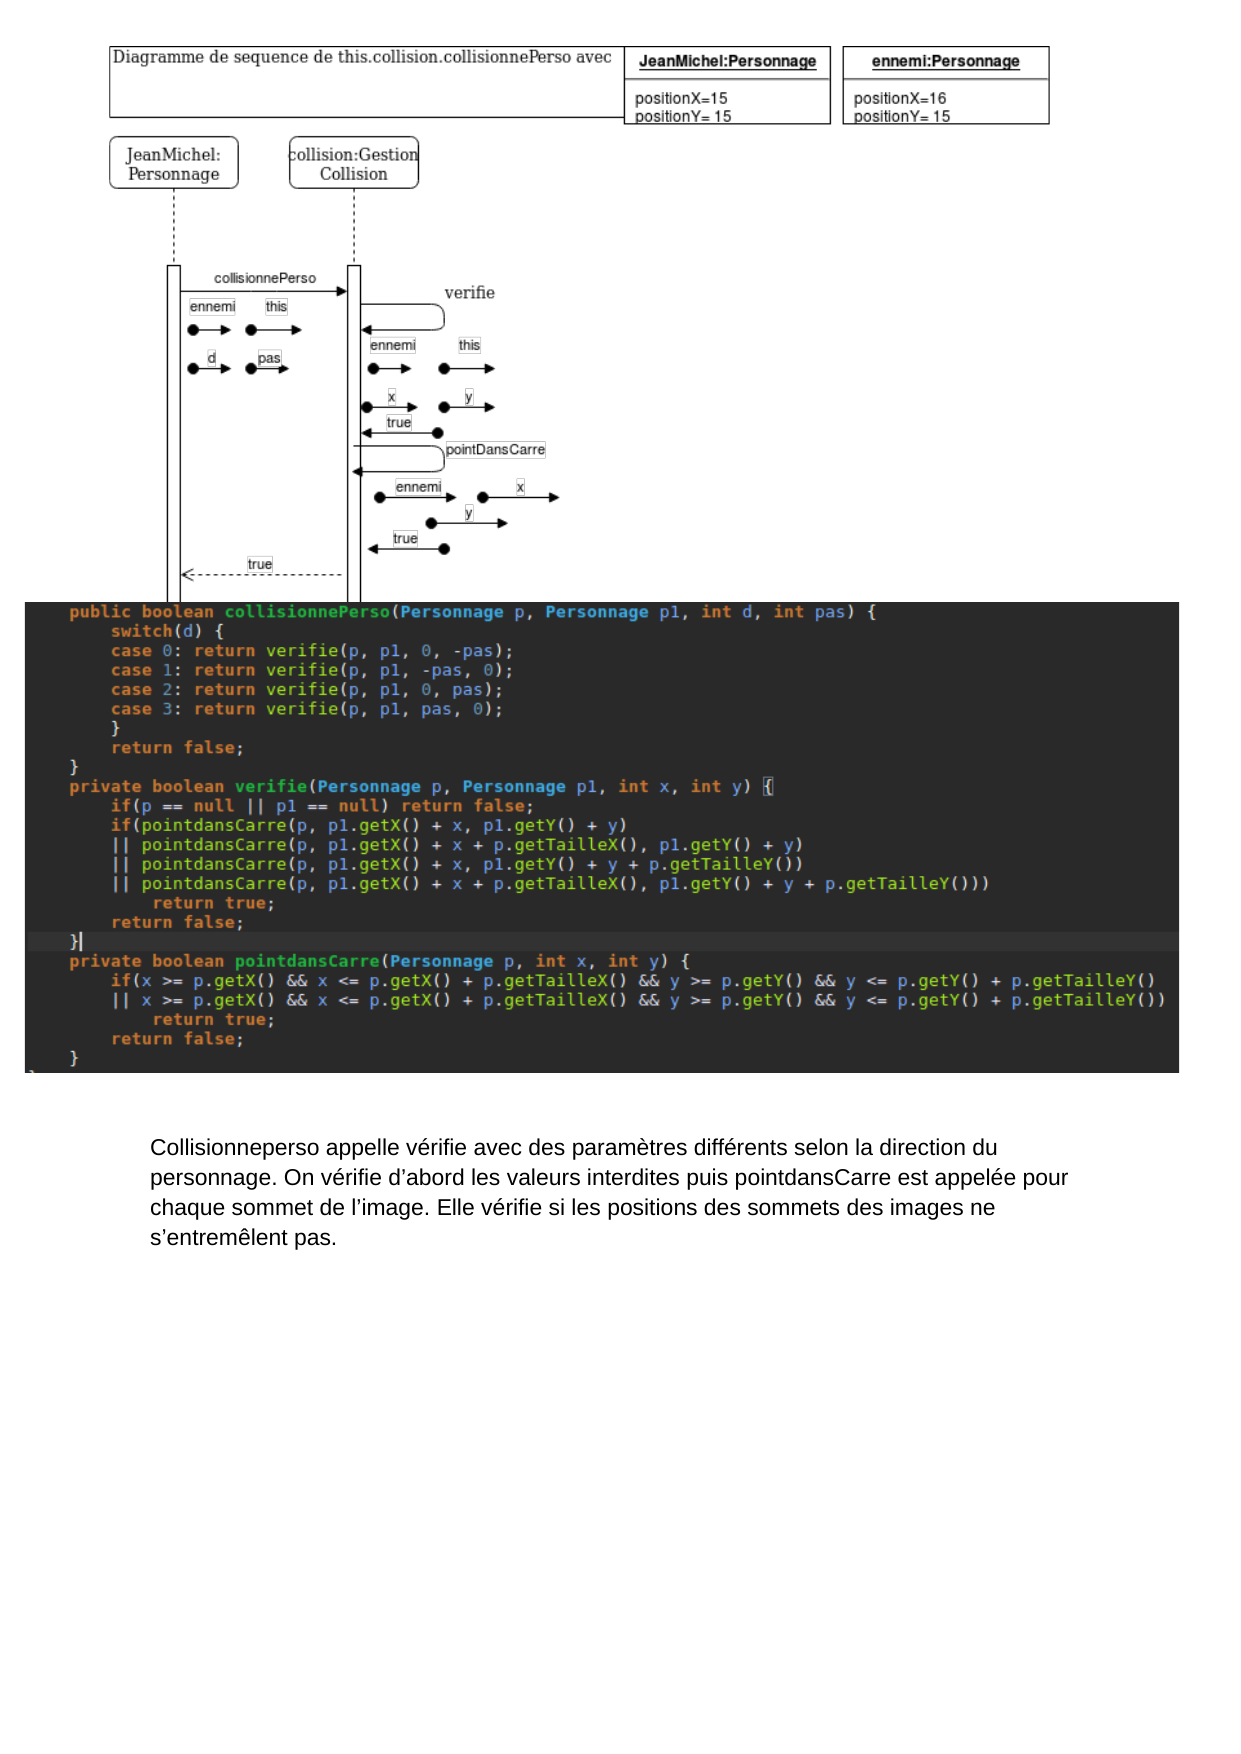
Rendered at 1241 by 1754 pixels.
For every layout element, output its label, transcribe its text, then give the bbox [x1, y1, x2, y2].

picture [24, 46, 1180, 1073]
text Collisionneperso appelle vérifie avec des paramètres différents selon la direction du personnage. On vérifie d’abord les valeurs interdites puis pointdansCarre est appelée pour chaque sommet de l’image. Elle vérifie si les positions des sommets des images ne s’entremêlent pas. [150, 1133, 1090, 1250]
